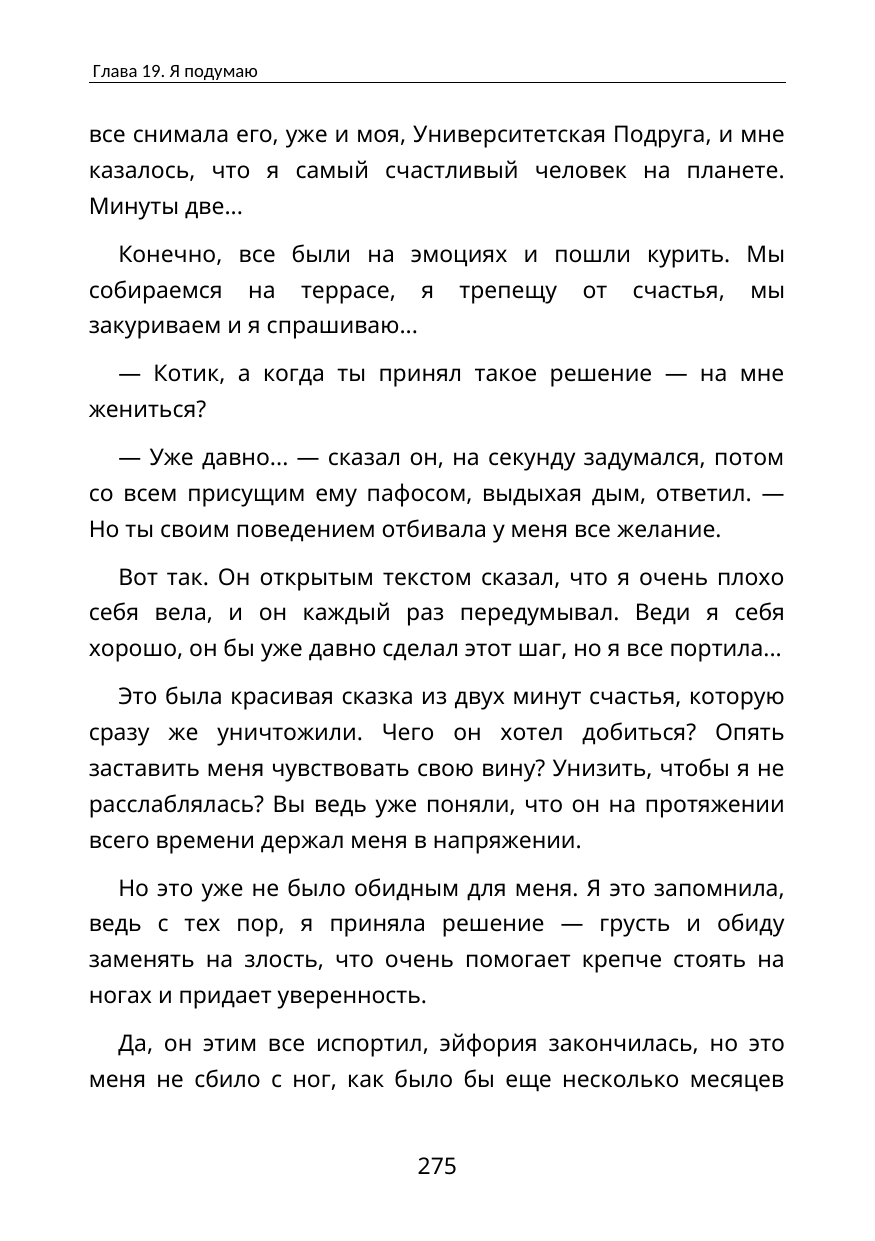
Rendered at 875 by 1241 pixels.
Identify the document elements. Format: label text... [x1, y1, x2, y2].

text все снимала его, уже и моя, Университетская Подруга, и мне казалось, что я самый счастливый человек на планете. Минуты две... [88, 118, 786, 221]
text Конечно, все были на эмоциях и пошли курить. Мы собираемся на террасе, я трепещу от счастья, мы закуриваем и я спрашиваю... [88, 238, 786, 341]
text Но это уже не было обидным для меня. Я это запомнила, ведь с тех пор, я приняла решение — грусть и обиду заменять на злость, что очень помогает крепче стоять на ногах и придает уверенность. [88, 871, 786, 1011]
text Это была красивая сказка из двух минут счастья, которую сразу же уничтожили. Чего он хотел добиться? Опять заставить меня чувствовать свою вину? Унизить, чтобы я не расслаблялась? Вы ведь уже поняли, что он на протяжении всего времени держал меня в напряжении. [88, 680, 786, 855]
text — Котик, а когда ты принял такое решение — на мне жениться? [88, 357, 786, 424]
text Да, он этим все испортил, эйфория закончилась, но это меня не сбило с ног, как было бы еще несколько месяцев [88, 1027, 786, 1094]
text — Уже давно... — сказал он, на секунду задумался, потом со всем присущим ему пафосом, выдыхая дым, ответил. — Но ты своим поведением отбивала у меня все желание. [88, 441, 786, 544]
text Вот так. Он открытым текстом сказал, что я очень плохо себя вела, и он каждый раз передумывал. Веди я себя хорошо, он бы уже давно сделал этот шаг, но я все портила... [88, 560, 786, 663]
